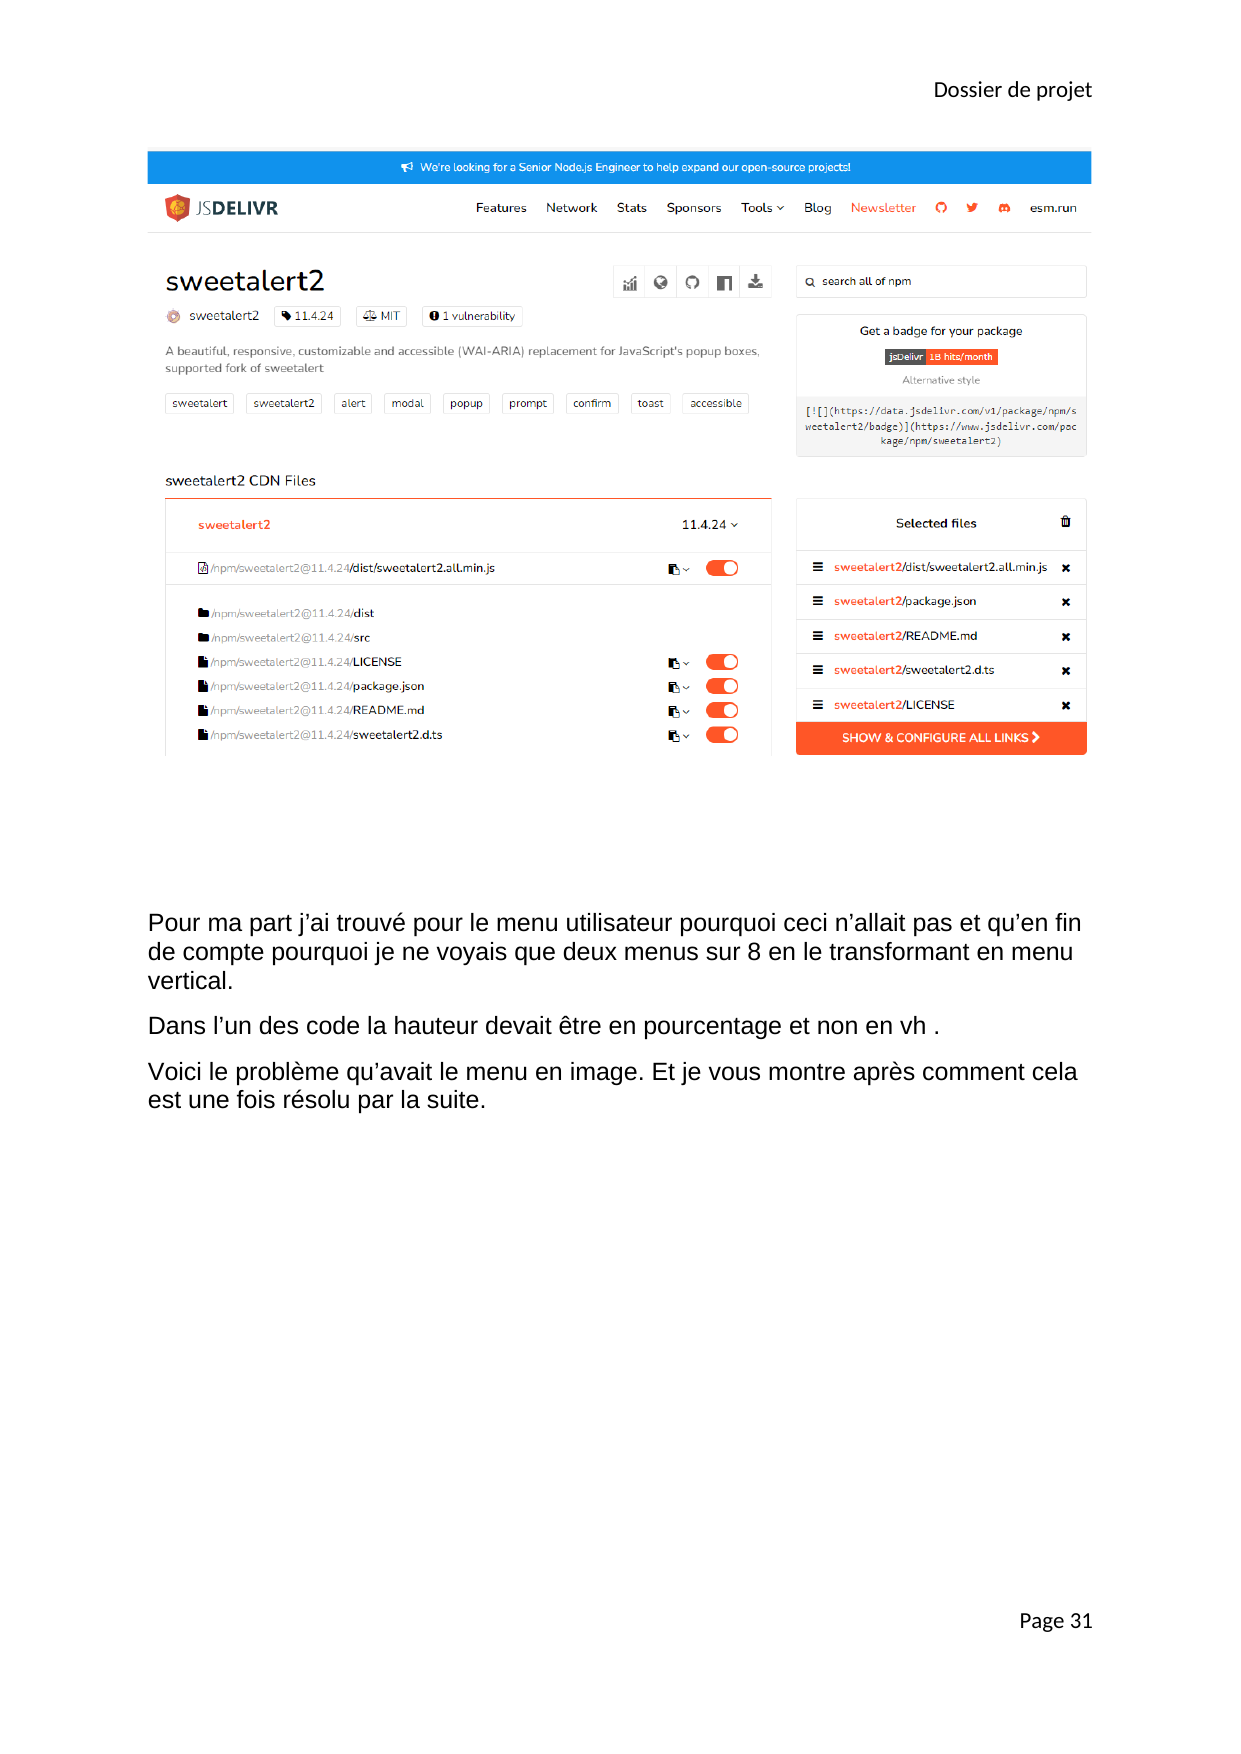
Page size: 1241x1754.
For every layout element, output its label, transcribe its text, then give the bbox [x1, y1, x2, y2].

text Voici le problème qu’avait le menu en image. Et je vous montre après comment cela est une fois résolu par la suite. [148, 1057, 1093, 1114]
text Pour ma part j’ai trouvé pour le menu utilisateur pourquoi ceci n’allait pas et qu’en fin de compte pourquoi je ne voyais que deux menus sur 8 en le transformant en menu vertical. [148, 908, 1093, 994]
text Dans l’un des code la hauteur devait être en pourcentage et non en vh . [148, 1011, 1093, 1040]
